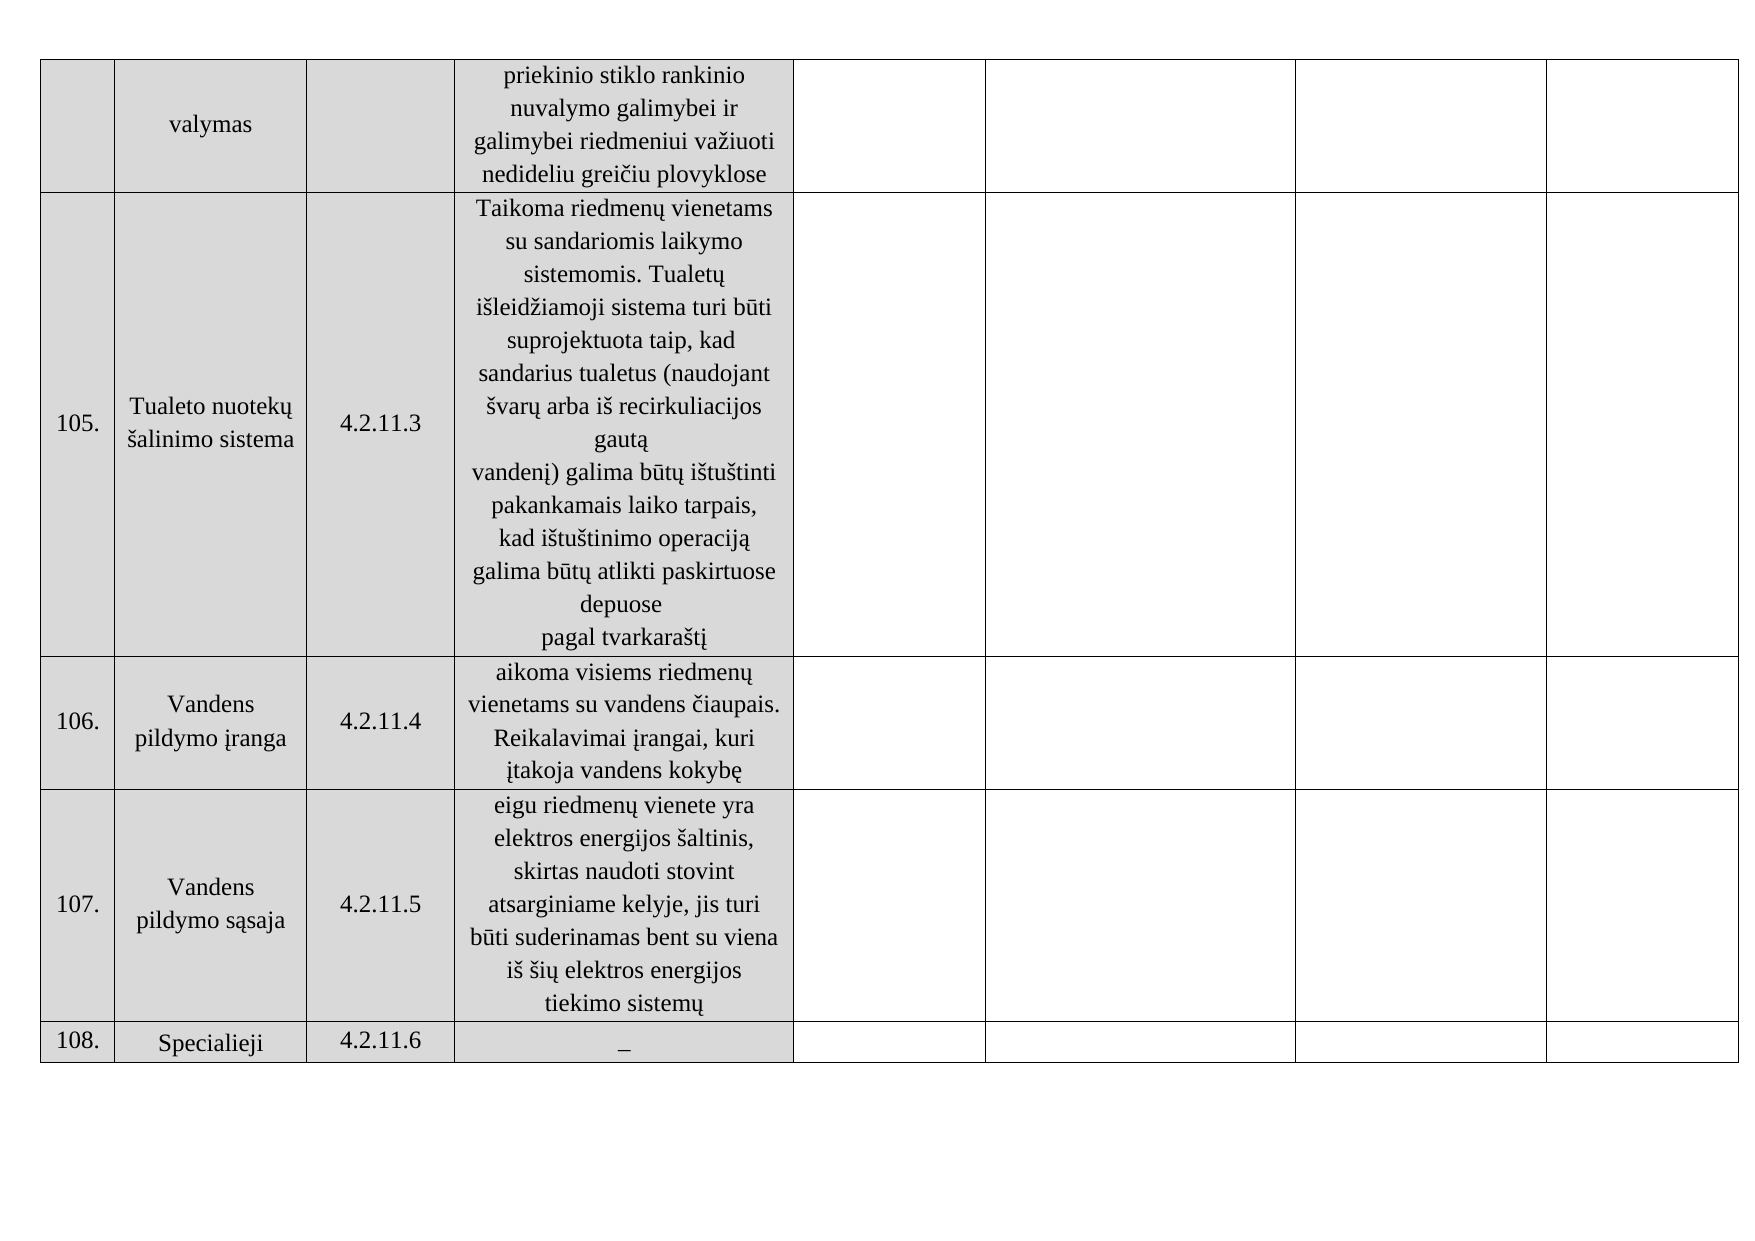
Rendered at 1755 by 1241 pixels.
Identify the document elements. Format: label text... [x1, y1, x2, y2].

table_cell 4.2.11.5 [307, 790, 454, 1021]
table_cell [986, 1022, 1295, 1062]
table_cell [1547, 60, 1738, 192]
table_cell [794, 1022, 985, 1062]
table_cell [1296, 657, 1546, 789]
table_cell _ [455, 1022, 793, 1062]
table_cell [1547, 657, 1738, 789]
table_cell [794, 657, 985, 789]
table_cell [1547, 790, 1738, 1021]
table_cell [1296, 60, 1546, 192]
table_cell [794, 790, 985, 1021]
table_cell 4.2.11.4 [307, 657, 454, 789]
table_cell 106. [41, 657, 114, 789]
table_cell [986, 60, 1295, 192]
table_cell Tualeto nuotekų šalinimo sistema [115, 193, 306, 656]
table_cell Specialieji [115, 1022, 306, 1062]
table_cell [1296, 1022, 1546, 1062]
table_cell priekinio stiklo rankinio nuvalymo galimybei ir galimybei riedmeniui važiuoti nedideliu greičiu plovyklose [455, 60, 793, 192]
table_cell [307, 60, 454, 192]
table_cell [794, 193, 985, 656]
table_cell [1296, 193, 1546, 656]
table_cell Vandens pildymo sąsaja [115, 790, 306, 1021]
table_cell [1547, 1022, 1738, 1062]
table_cell aikoma visiems riedmenų vienetams su vandens čiaupais. Reikalavimai įrangai, kuri įtakoja vandens kokybę [455, 657, 793, 789]
table_cell valymas [115, 60, 306, 192]
table_cell 107. [41, 790, 114, 1021]
table_cell [986, 193, 1295, 656]
table_cell 108. [41, 1022, 114, 1062]
table_cell 4.2.11.3 [307, 193, 454, 656]
table_cell [986, 790, 1295, 1021]
table_cell [1547, 193, 1738, 656]
table_cell Taikoma riedmenų vienetams su sandariomis laikymo sistemomis. Tualetų išleidžiamoji sistema turi būti suprojektuota taip, kad sandarius tualetus (naudojant švarų arba iš recirkuliacijos gautą vandenį) galima būtų ištuštinti pakankamais laiko tarpais, kad ištuštinimo operaciją galima būtų atlikti paskirtuose depuose pagal tvarkaraštį [455, 193, 793, 656]
table_cell 105. [41, 193, 114, 656]
table_cell [1296, 790, 1546, 1021]
table_cell Vandens pildymo įranga [115, 657, 306, 789]
table_cell 4.2.11.6 [307, 1022, 454, 1062]
table_cell [794, 60, 985, 192]
table_cell [41, 60, 114, 192]
table_cell [986, 657, 1295, 789]
table_cell eigu riedmenų vienete yra elektros energijos šaltinis, skirtas naudoti stovint atsarginiame kelyje, jis turi būti suderinamas bent su viena iš šių elektros energijos tiekimo sistemų [455, 790, 793, 1021]
